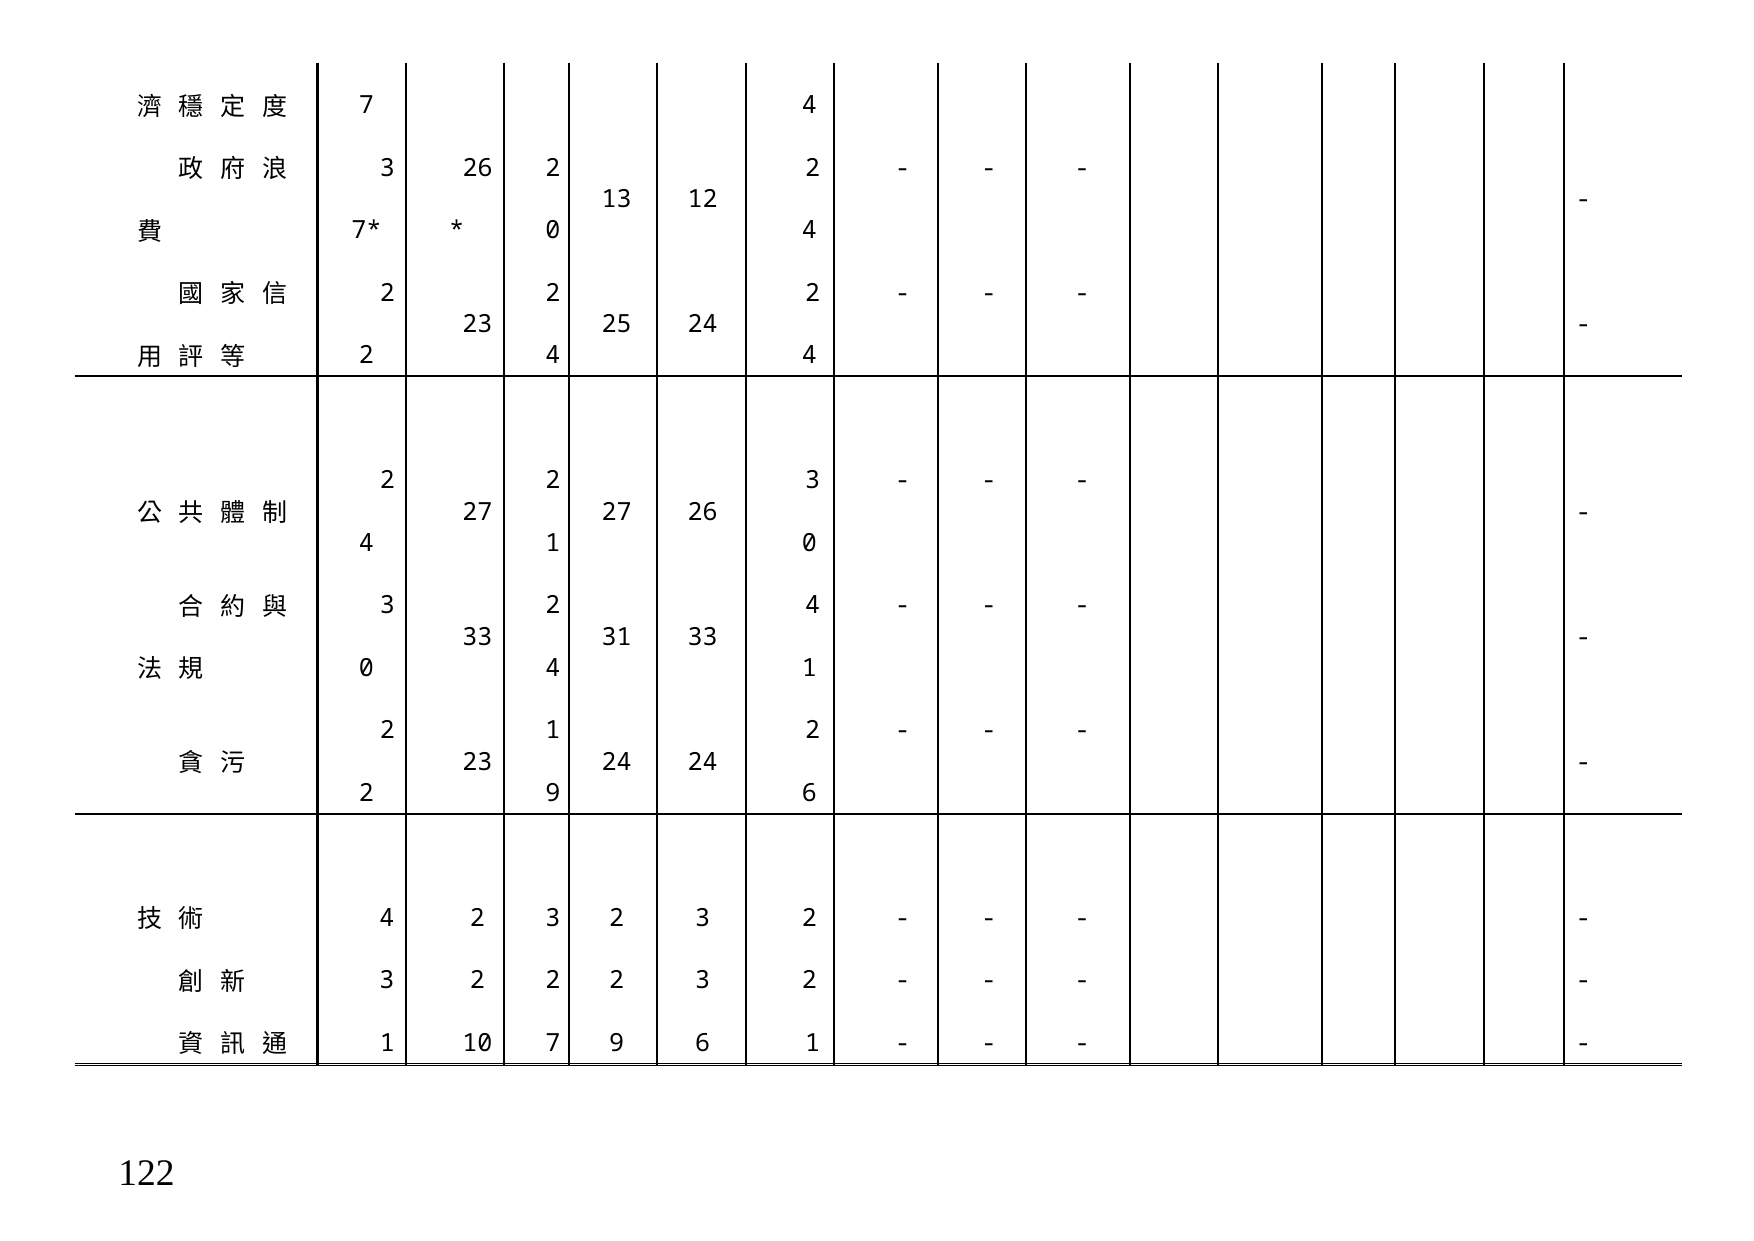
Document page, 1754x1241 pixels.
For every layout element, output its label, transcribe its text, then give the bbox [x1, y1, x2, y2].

table_cell - [1027, 688, 1129, 813]
table_cell 23 [407, 250, 503, 375]
table_cell - [939, 125, 1025, 250]
table_cell - [835, 125, 937, 250]
table_cell 創新 [75, 938, 316, 1000]
table_cell 3 [658, 938, 745, 1000]
table_cell - [835, 815, 937, 938]
table_cell - [1565, 377, 1682, 563]
table_cell 2 [747, 938, 833, 1000]
table_cell - [1027, 1000, 1129, 1063]
table_cell [1131, 1000, 1217, 1063]
table_cell 公共體制 [75, 377, 316, 563]
table_cell [1485, 125, 1563, 250]
table_cell [1323, 815, 1394, 938]
table_cell 24 [747, 250, 833, 375]
table_cell - [1027, 125, 1129, 250]
table_cell - [1027, 377, 1129, 563]
table_cell 6 [658, 1000, 745, 1063]
table_cell [1219, 938, 1321, 1000]
table_cell 21 [505, 377, 568, 563]
table_cell - [835, 563, 937, 688]
table_cell 7 [319, 63, 405, 125]
table_cell [1323, 377, 1394, 563]
table_cell 1 [319, 1000, 405, 1063]
table_cell - [1027, 563, 1129, 688]
table_cell 2 [407, 815, 503, 938]
table_cell 20 [505, 125, 568, 250]
table_cell 9 [570, 1000, 656, 1063]
table_cell 24 [505, 563, 568, 688]
table_cell 2 [570, 815, 656, 938]
table_cell - [835, 938, 937, 1000]
table_cell - [1565, 125, 1682, 250]
table_cell [1131, 938, 1217, 1000]
table_cell [1131, 688, 1217, 813]
table_cell 30 [319, 563, 405, 688]
table_cell [1323, 1000, 1394, 1063]
table_cell [1323, 688, 1394, 813]
table_cell 2 [505, 938, 568, 1000]
table_cell [1219, 1000, 1321, 1063]
table_cell [1131, 125, 1217, 250]
table_cell 26 [658, 377, 745, 563]
table_cell [1323, 250, 1394, 375]
table_cell - [1565, 938, 1682, 1000]
table_cell [1485, 1000, 1563, 1063]
table_cell - [1565, 63, 1682, 125]
table_cell 2 [407, 938, 503, 1000]
table_cell 4 [319, 815, 405, 938]
table_cell 政府浪費 [75, 125, 316, 250]
table_cell 貪污 [75, 688, 316, 813]
table_cell - [1565, 1000, 1682, 1063]
table_cell [1485, 563, 1563, 688]
table_cell 27 [407, 377, 503, 563]
table_cell 27 [570, 377, 656, 563]
table_cell 24 [570, 688, 656, 813]
table_cell - [1565, 815, 1682, 938]
table_cell [1219, 563, 1321, 688]
table_cell - [939, 815, 1025, 938]
table_cell [1396, 63, 1483, 125]
table_cell [1131, 815, 1217, 938]
table_cell - [1027, 250, 1129, 375]
table_cell - [1565, 250, 1682, 375]
table_cell [1396, 563, 1483, 688]
table_cell 合約與法規 [75, 563, 316, 688]
table_cell - [835, 688, 937, 813]
table_cell [1219, 815, 1321, 938]
table_cell 技術 [75, 815, 316, 938]
table_cell [1219, 250, 1321, 375]
table_cell [1323, 63, 1394, 125]
table_cell [1396, 125, 1483, 250]
table_cell [570, 63, 656, 125]
table_cell - [1027, 815, 1129, 938]
table_cell [1396, 1000, 1483, 1063]
table_cell [1485, 938, 1563, 1000]
table_cell 31 [570, 563, 656, 688]
table_cell - [939, 1000, 1025, 1063]
table_cell - [835, 250, 937, 375]
table_cell - [939, 938, 1025, 1000]
table_cell 41 [747, 563, 833, 688]
table_cell 國家信用評等 [75, 250, 316, 375]
table_cell 13 [570, 125, 656, 250]
table_cell [1323, 563, 1394, 688]
table_cell 3 [505, 815, 568, 938]
table_cell [1219, 125, 1321, 250]
table_cell [1131, 63, 1217, 125]
table_cell 4 [747, 63, 833, 125]
table_cell 30 [747, 377, 833, 563]
table_cell [1323, 938, 1394, 1000]
table_cell 22 [319, 250, 405, 375]
table_cell [407, 63, 503, 125]
table_cell [1131, 377, 1217, 563]
table_cell 濟穩定度 [75, 63, 316, 125]
table_cell 24 [747, 125, 833, 250]
table_cell - [835, 377, 937, 563]
table_cell 7 [505, 1000, 568, 1063]
table_cell - [1565, 688, 1682, 813]
table_cell [1323, 125, 1394, 250]
table_cell [1131, 250, 1217, 375]
table_cell 23 [407, 688, 503, 813]
table_cell 12 [658, 125, 745, 250]
table_cell 1 [747, 1000, 833, 1063]
table_cell - [939, 377, 1025, 563]
table_cell [1485, 377, 1563, 563]
table_cell 24 [658, 250, 745, 375]
table_cell - [939, 63, 1025, 125]
table_cell 19 [505, 688, 568, 813]
table_cell 22 [319, 688, 405, 813]
table_cell [1396, 688, 1483, 813]
table_cell 3 [319, 938, 405, 1000]
table_cell [658, 63, 745, 125]
table_cell [1219, 63, 1321, 125]
table_cell 33 [407, 563, 503, 688]
table_cell [1396, 250, 1483, 375]
table_cell [1396, 377, 1483, 563]
table_cell [1485, 250, 1563, 375]
table_cell [1485, 815, 1563, 938]
table_cell - [1565, 563, 1682, 688]
table_cell 2 [747, 815, 833, 938]
table_cell 24 [319, 377, 405, 563]
table_cell [1131, 563, 1217, 688]
table_cell 37* [319, 125, 405, 250]
table_cell 資訊通 [75, 1000, 316, 1063]
table_cell 26* [407, 125, 503, 250]
table_cell - [835, 63, 937, 125]
table_cell [1219, 377, 1321, 563]
table_cell - [939, 563, 1025, 688]
table_cell 26 [747, 688, 833, 813]
table_cell 24 [658, 688, 745, 813]
table_cell - [1027, 938, 1129, 1000]
table_cell 25 [570, 250, 656, 375]
table_cell - [939, 688, 1025, 813]
table_cell [1396, 815, 1483, 938]
table_cell [505, 63, 568, 125]
table_cell 10 [407, 1000, 503, 1063]
table_cell 33 [658, 563, 745, 688]
table_cell [1485, 688, 1563, 813]
table_cell 24 [505, 250, 568, 375]
table_cell [1485, 63, 1563, 125]
table_cell - [835, 1000, 937, 1063]
table_cell 2 [570, 938, 656, 1000]
table_cell 3 [658, 815, 745, 938]
table_cell [1396, 938, 1483, 1000]
table_cell [1219, 688, 1321, 813]
table_cell - [939, 250, 1025, 375]
table_cell - [1027, 63, 1129, 125]
